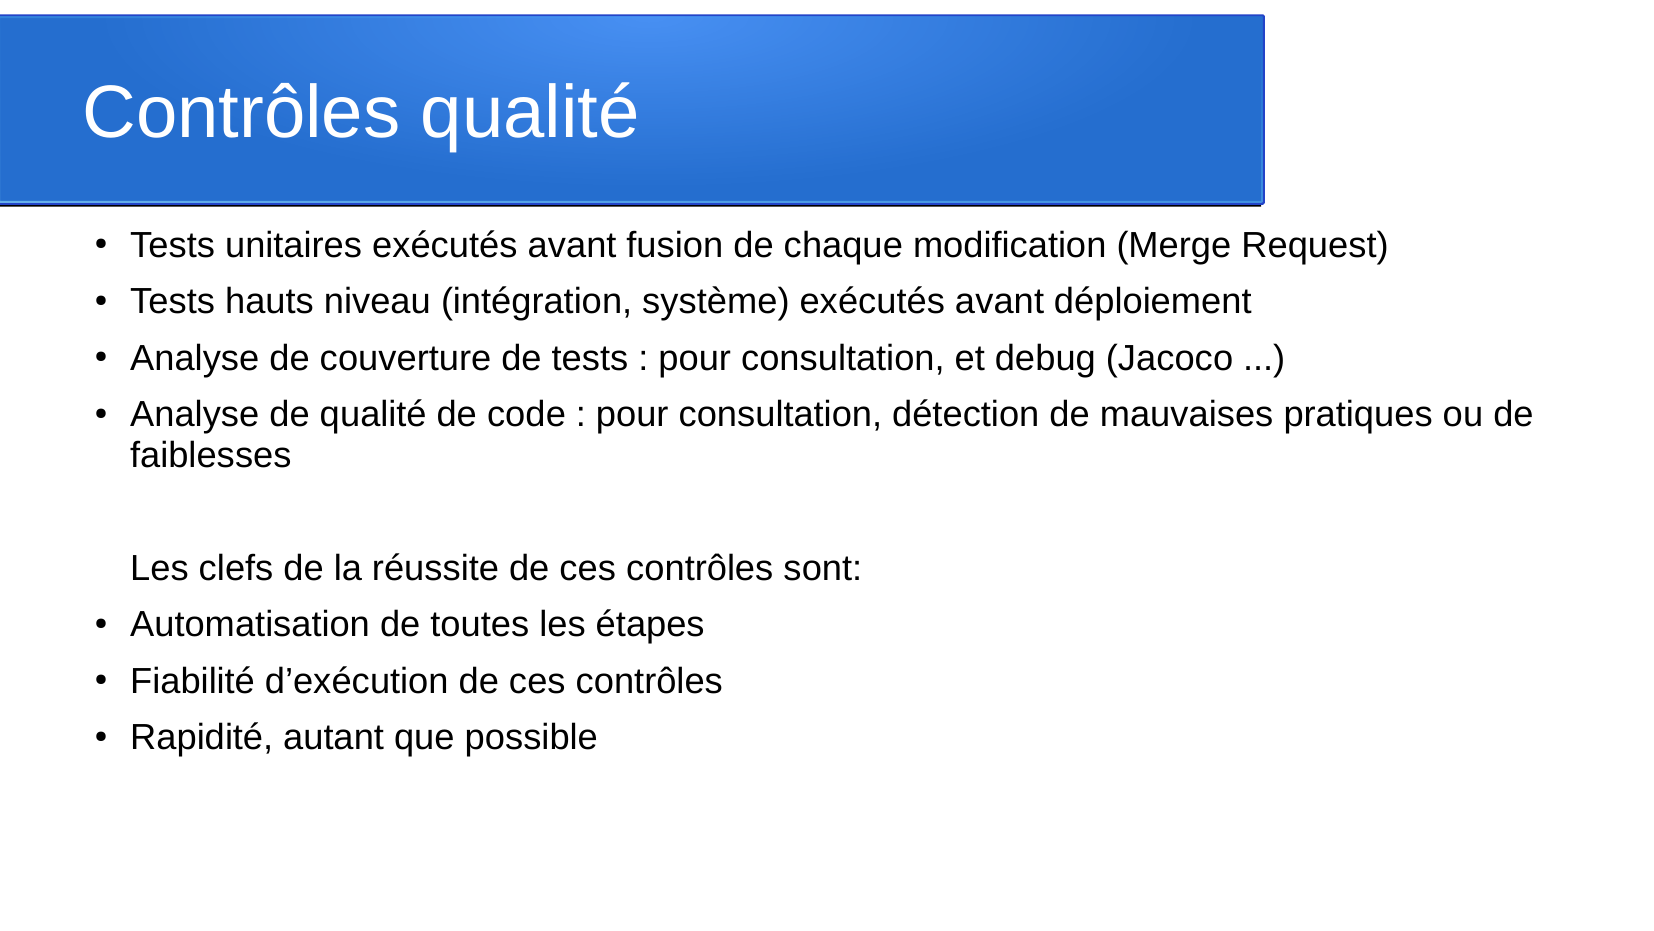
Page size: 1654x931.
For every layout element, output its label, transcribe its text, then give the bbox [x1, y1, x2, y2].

list Tests unitaires exécutés avant fusion de chaque modification (Merge Request) Tests hauts niveau (intégration, système) exécutés avant déploiement Analyse de couverture de tests : pour consultation, et debug (Jacoco ...) Analyse de qualité de code : pour consultation, détection de mauvaises pratiques ou de faiblesses Les clefs de la réussite de ces contrôles sont: Automatisation de toutes les étapes Fiabilité d’exécution de ces contrôles Rapidité, autant que possible [82, 224, 1571, 764]
title Contrôles qualité [82, 35, 1235, 189]
